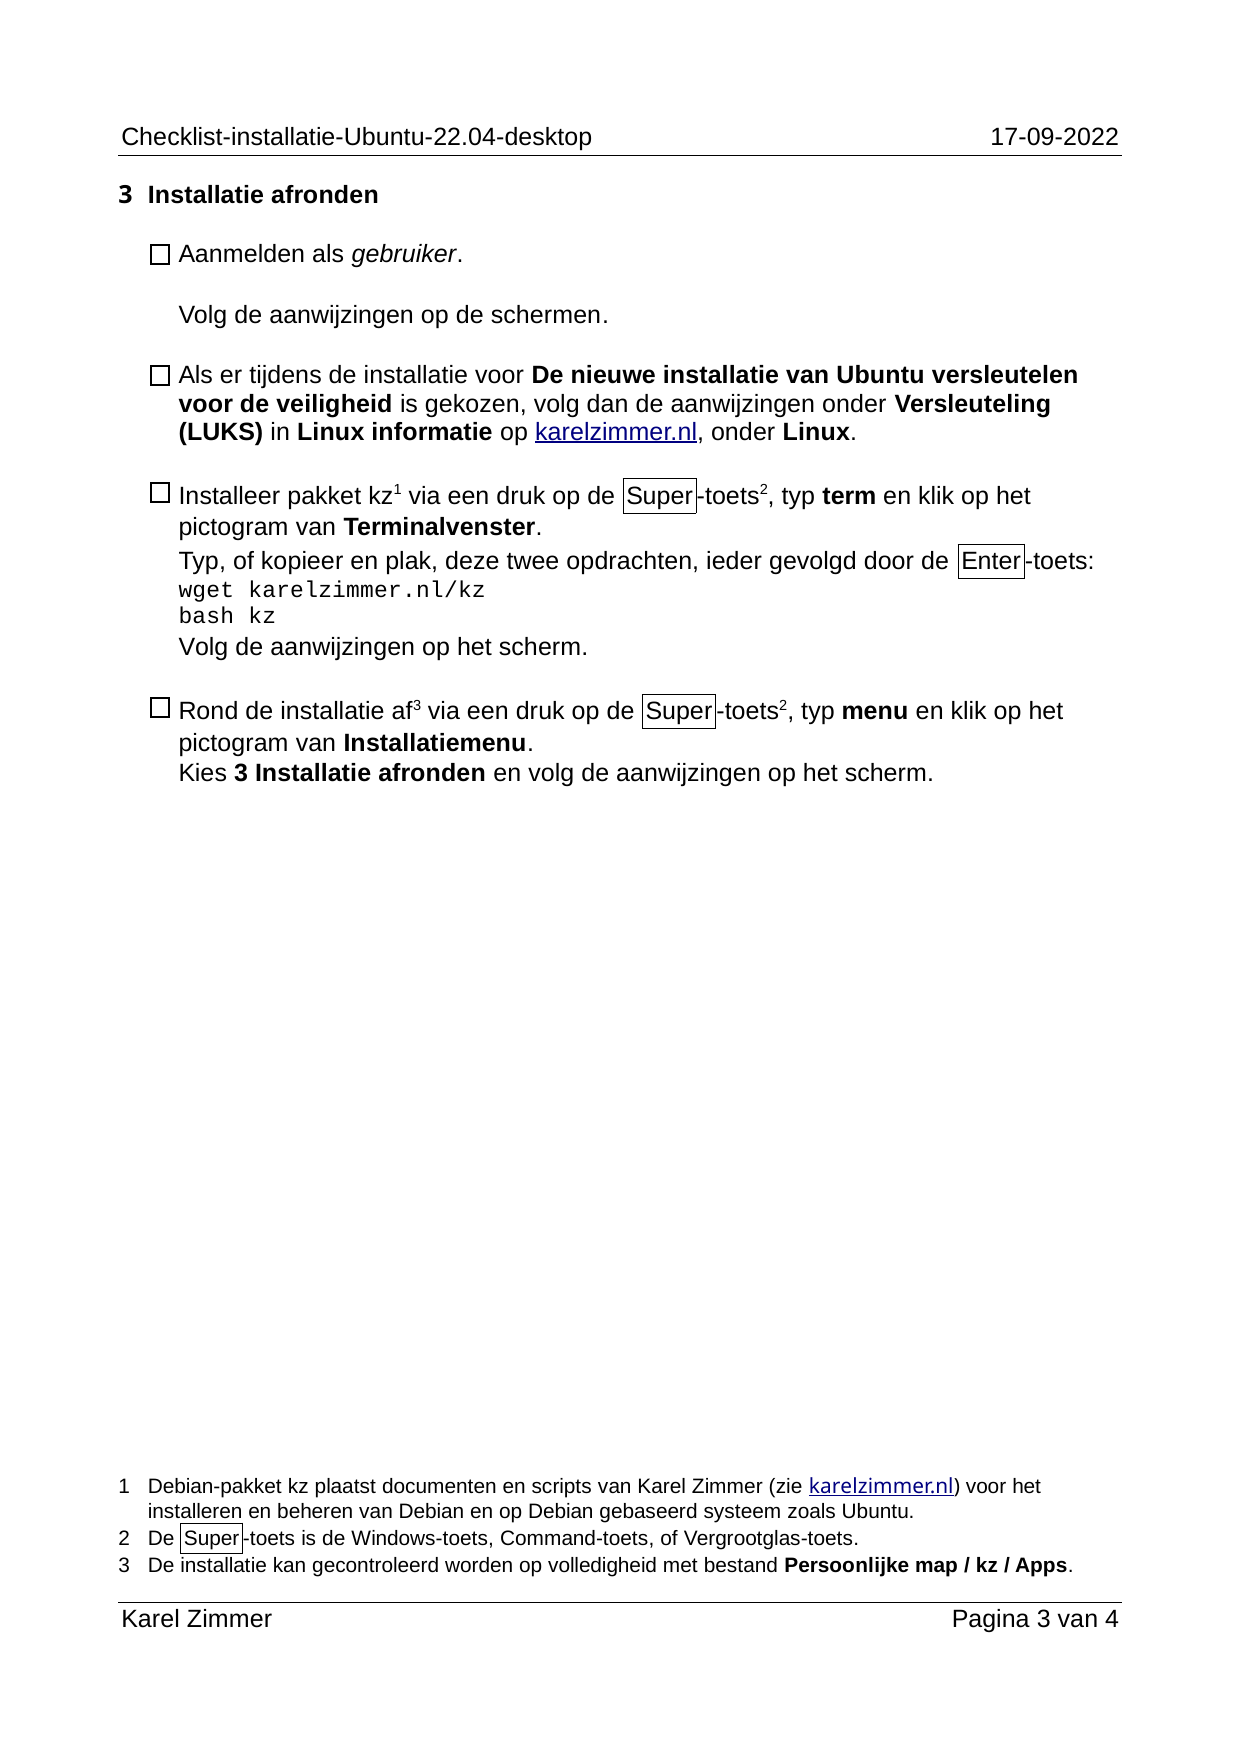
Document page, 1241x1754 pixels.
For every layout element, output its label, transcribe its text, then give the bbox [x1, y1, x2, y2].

table_cell [177, 330, 1121, 360]
table_cell [141, 269, 177, 300]
table_cell [141, 330, 177, 360]
table_cell Rond de installatie af via een druk op de Super-toets2, typ menu en klik op het pictogram van Installatiemenu. [177, 693, 1121, 758]
table_cell [141, 662, 177, 692]
table_cell [141, 543, 177, 632]
table_cell [141, 300, 177, 330]
table_cell [141, 477, 177, 542]
table_cell Volg de aanwijzingen op het scherm. [177, 632, 1121, 662]
table_cell Installeer pakket kz via een druk op de Super-toets, typ term en klik op het pictogram van Terminalvenster. [177, 477, 1121, 542]
table_cell Kies 3 Installatie afronden en volg de aanwijzingen op het scherm. [177, 758, 1121, 788]
table_cell [177, 447, 1121, 477]
table_cell [141, 693, 177, 758]
table_cell [141, 447, 177, 477]
table_cell [177, 662, 1121, 692]
table_header Aanmelden als gebruiker. [177, 239, 1121, 269]
table_header [141, 239, 177, 269]
table_cell Volg de aanwijzingen op de schermen. [177, 300, 1121, 330]
table_cell Als er tijdens de installatie voor De nieuwe installatie van Ubuntu versleutelen voor de veiligheid is gekozen, volg dan de aanwijzingen onder Versleuteling (LUKS) in Linux informatie op karelzimmer.nl, onder Linux. [177, 360, 1121, 447]
table_cell [141, 632, 177, 662]
table_cell Typ, of kopieer en plak, deze twee opdrachten, ieder gevolgd door de Enter-toets: wget karelzimmer.nl/kz bash kz [177, 543, 1121, 632]
list Installatie afronden [118, 177, 1122, 211]
table_cell [177, 269, 1121, 300]
table_cell [141, 758, 177, 788]
table_cell [141, 360, 177, 447]
